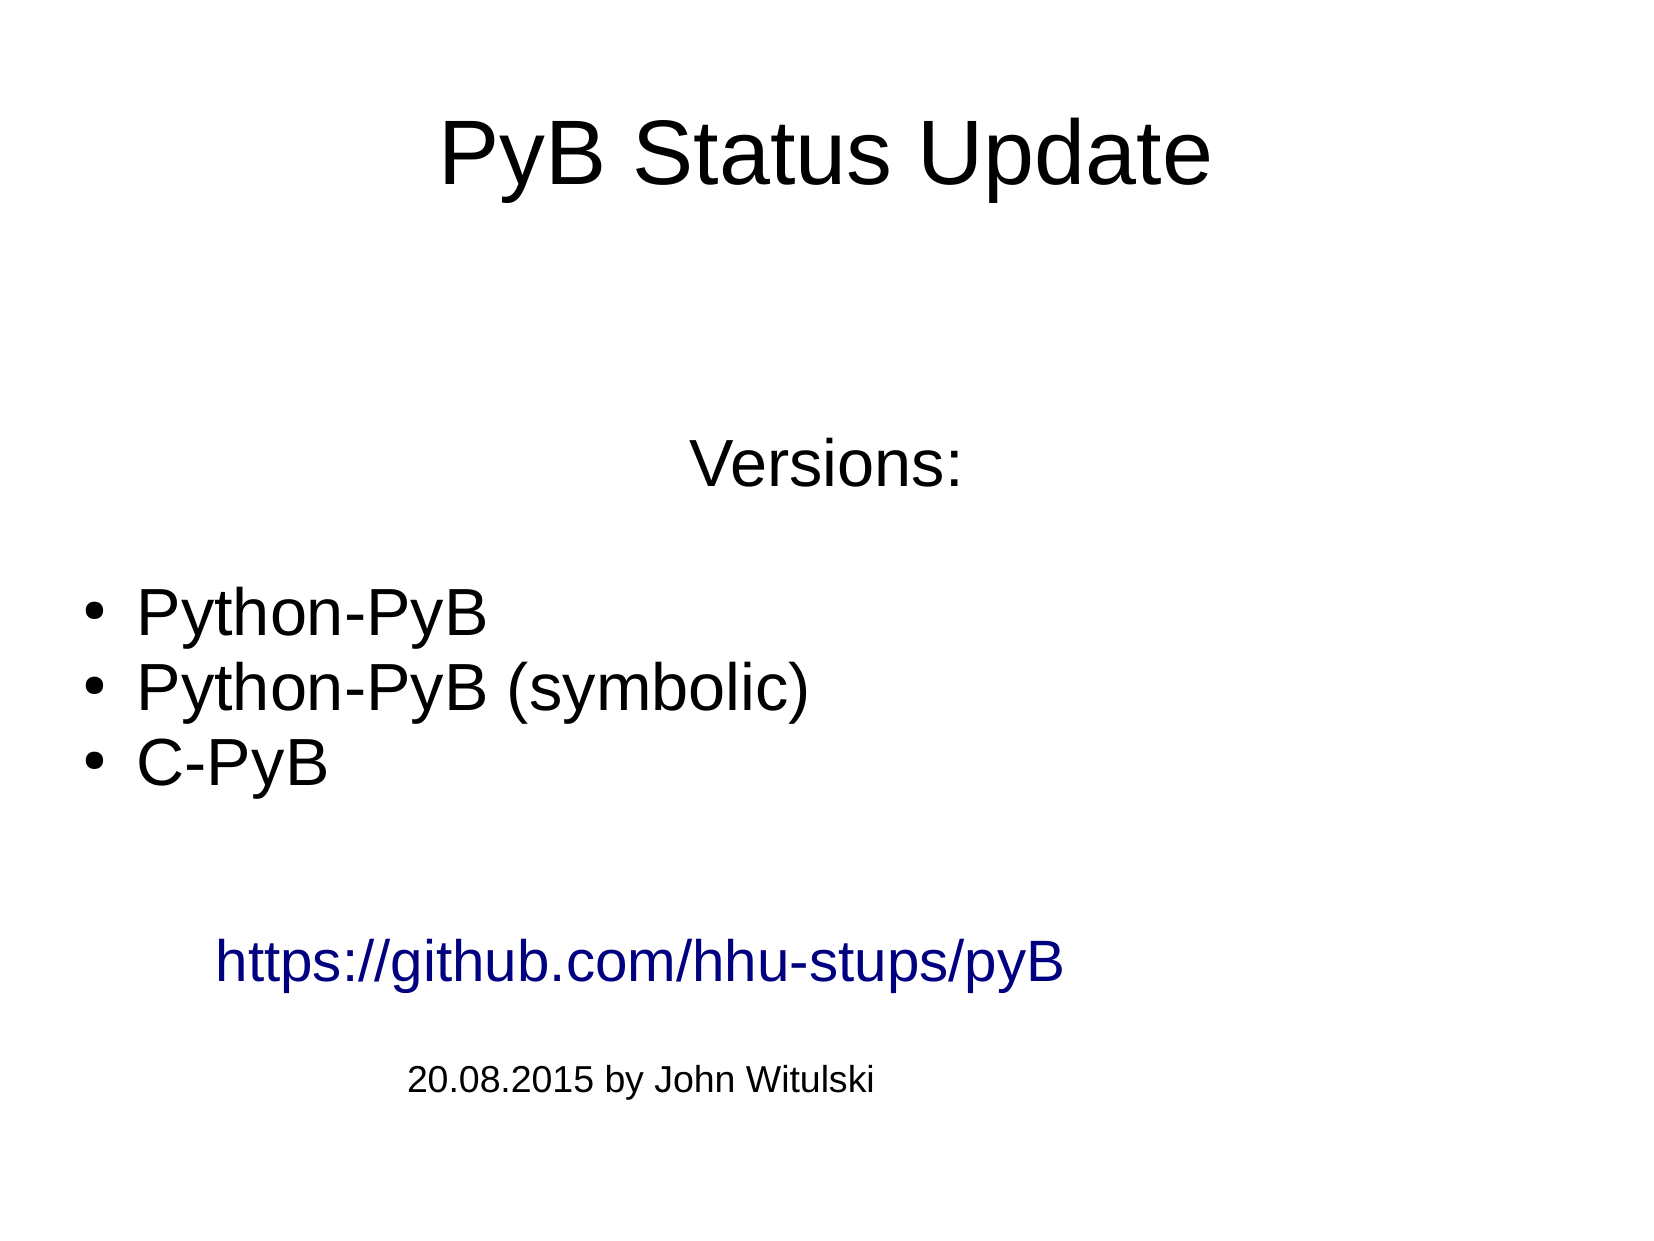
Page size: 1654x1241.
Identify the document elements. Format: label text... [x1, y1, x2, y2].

subtitle Versions: Python-PyB Python-PyB (symbolic) C-PyB [82, 290, 1571, 1010]
text_box https://github.com/hhu-stups/pyB 20.08.2015 by John Witulski [200, 921, 1477, 1146]
title PyB Status Update [82, 49, 1571, 257]
